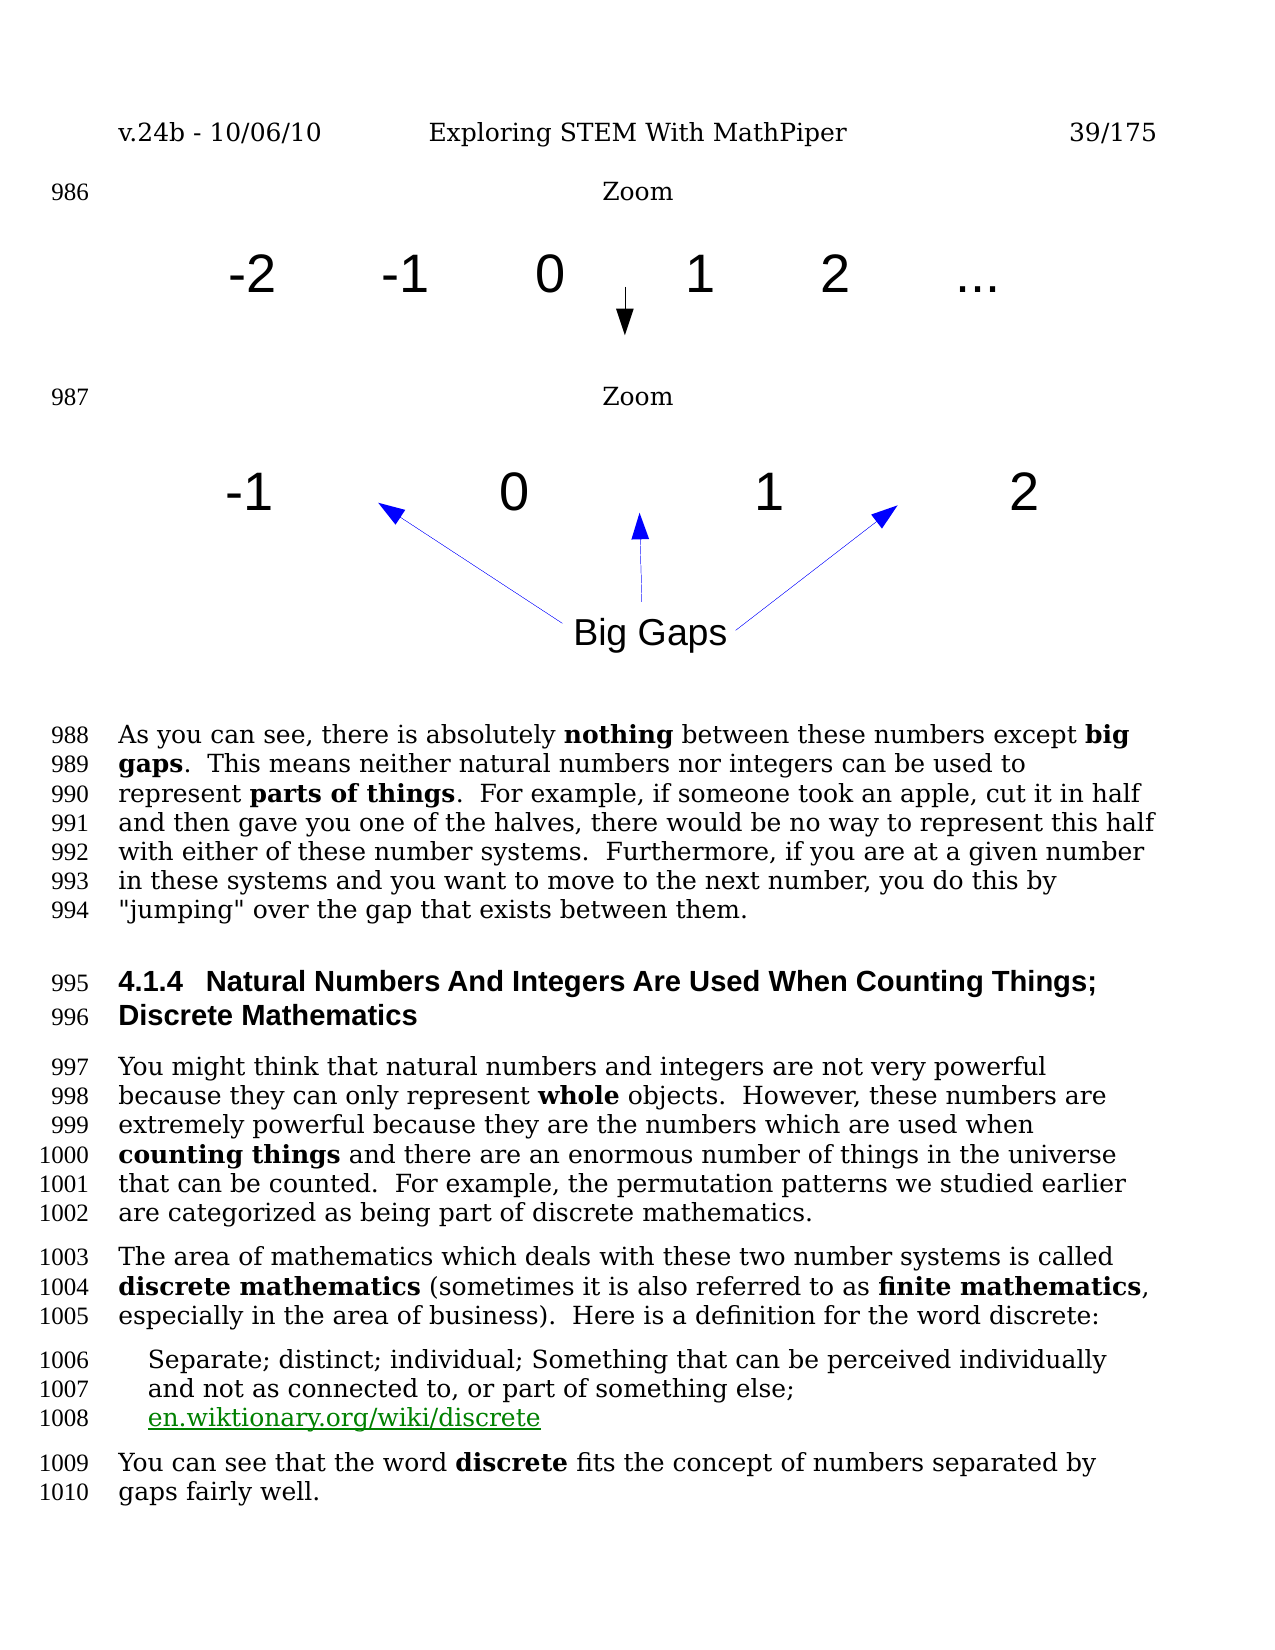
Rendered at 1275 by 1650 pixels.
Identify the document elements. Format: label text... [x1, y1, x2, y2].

text Zoom [118, 382, 1157, 411]
text Separate; distinct; individual; Something that can be perceived individually and not as connected to, or part of something else; en.wiktionary.org/wiki/discrete [148, 1345, 1157, 1433]
text The area of mathematics which deals with these two number systems is called discrete mathematics (sometimes it is also referred to as finite mathematics, especially in the area of business). Here is a definition for the word discrete: [118, 1242, 1157, 1330]
text You can see that the word discrete fits the concept of numbers separated by gaps fairly well. [118, 1448, 1157, 1506]
text As you can see, there is absolutely nothing between these numbers except big gaps. This means neither natural numbers nor integers can be used to represent parts of things. For example, if someone took an apple, cut it in half and then gave you one of the halves, there would be no way to represent this half with either of these number systems. Furthermore, if you are at a given number in these systems and you want to move to the next number, you do this by "jumping" over the gap that exists between them. [118, 720, 1157, 925]
subtitle Natural Numbers And Integers Are Used When Counting Things; Discrete Mathematics [118, 964, 1157, 1031]
text You might think that natural numbers and integers are not very powerful because they can only represent whole objects. However, these numbers are extremely powerful because they are the numbers which are used when counting things and there are an enormous number of things in the universe that can be counted. For example, the permutation patterns we studied earlier are categorized as being part of discrete mathematics. [118, 1052, 1157, 1227]
text Zoom [118, 177, 1157, 206]
